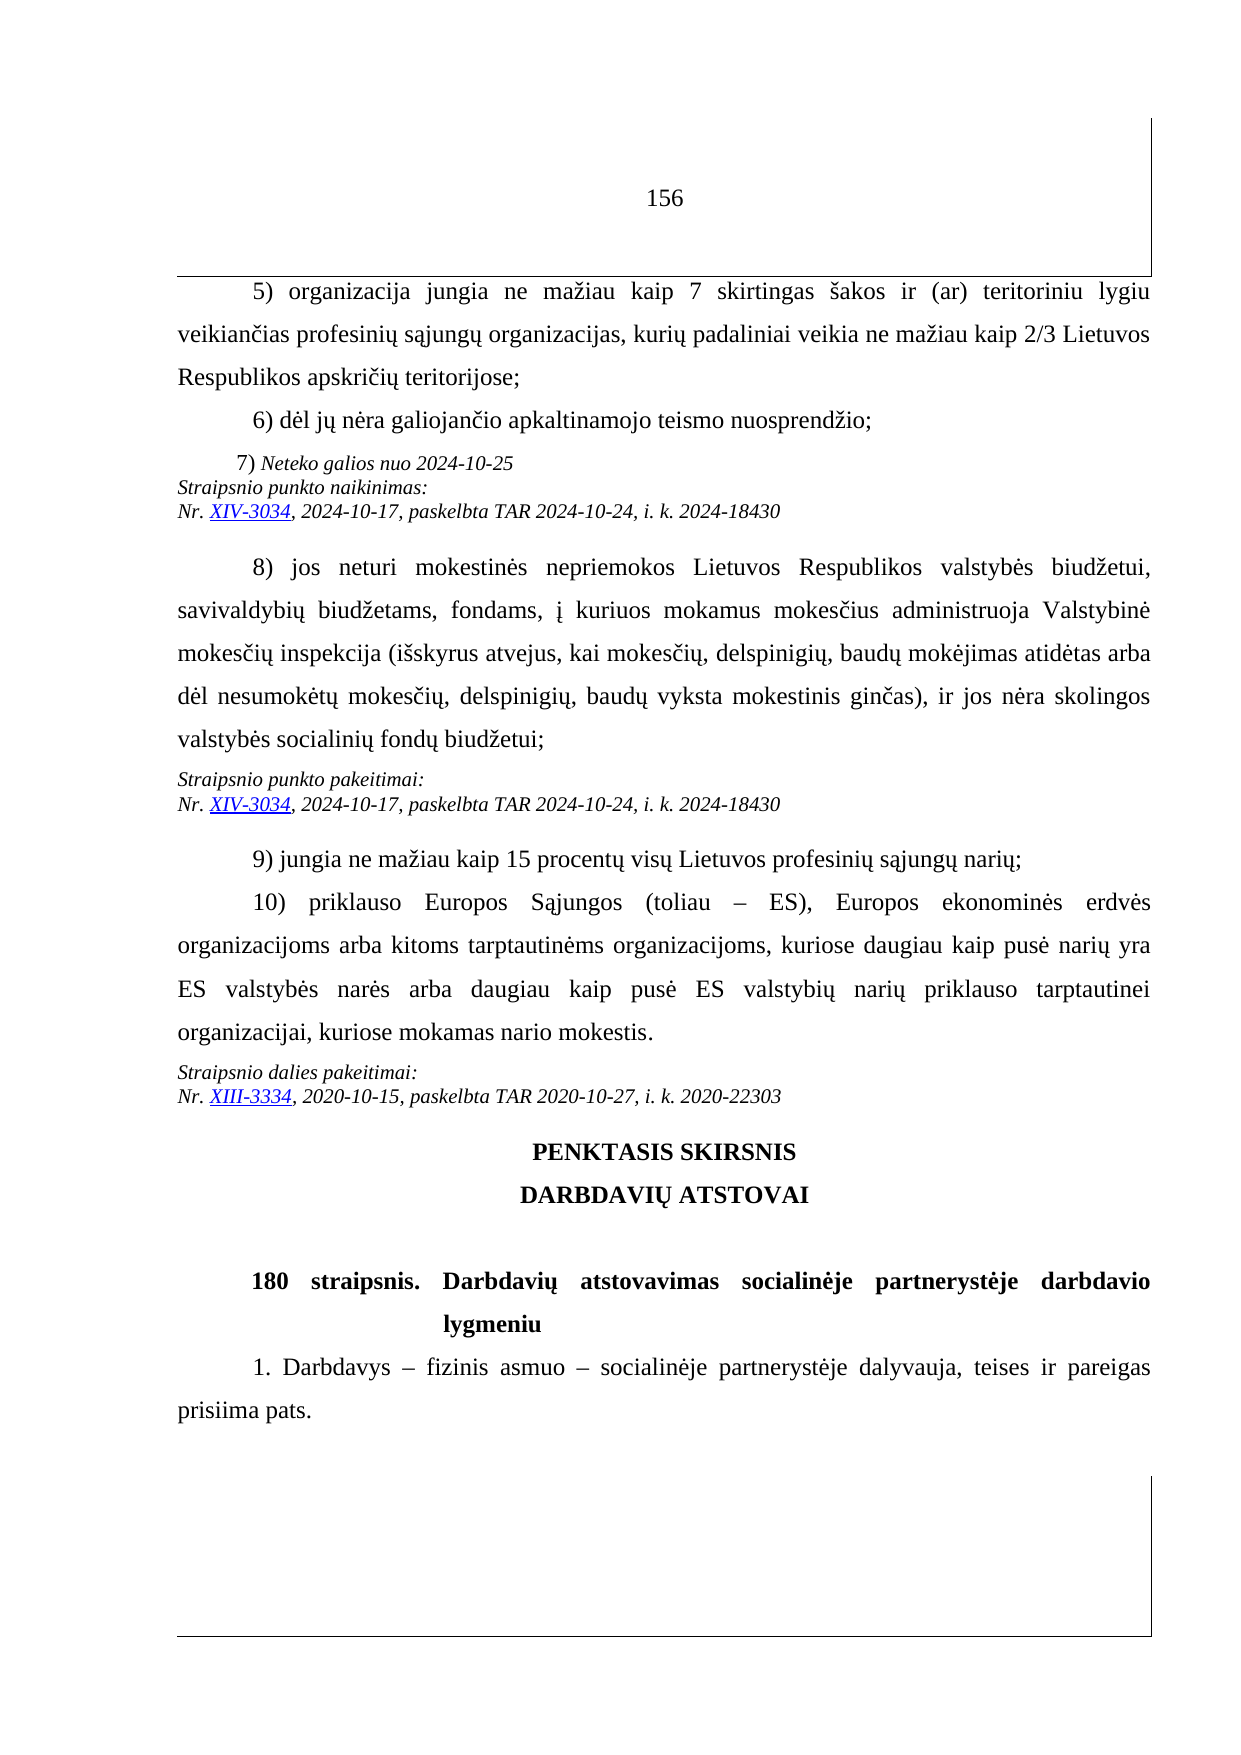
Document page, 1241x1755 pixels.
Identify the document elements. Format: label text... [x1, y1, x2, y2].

text Nr. XIV-3034, 2024-10-17, paskelbta TAR 2024-10-24, i. k. 2024-18430 [177, 791, 1152, 816]
text 9) jungia ne mažiau kaip 15 procentų visų Lietuvos profesinių sąjungų narių; [177, 844, 1152, 873]
text Straipsnio dalies pakeitimai: [177, 1060, 1152, 1084]
text 5) organizacija jungia ne mažiau kaip 7 skirtingas šakos ir (ar) teritoriniu lygiu veikiančias profesinių sąjungų organizacijas, kurių padaliniai veikia ne mažiau kaip 2/3 Lietuvos Respublikos apskričių teritorijose; [177, 276, 1152, 391]
text 8) jos neturi mokestinės nepriemokos Lietuvos Respublikos valstybės biudžetui, savivaldybių biudžetams, fondams, į kuriuos mokamus mokesčius administruoja Valstybinė mokesčių inspekcija (išskyrus atvejus, kai mokesčių, delspinigių, baudų mokėjimas atidėtas arba dėl nesumokėtų mokesčių, delspinigių, baudų vyksta mokestinis ginčas), ir jos nėra skolingos valstybės socialinių fondų biudžetui; [177, 552, 1152, 753]
text 6) dėl jų nėra galiojančio apkaltinamojo teismo nuosprendžio; [177, 405, 1152, 434]
text Straipsnio punkto pakeitimai: [177, 767, 1152, 791]
text Nr. XIII-3334, 2020-10-15, paskelbta TAR 2020-10-27, i. k. 2020-22303 [177, 1084, 1152, 1108]
text DARBDAVIŲ ATSTOVAI [177, 1180, 1152, 1209]
text Straipsnio punkto naikinimas: [177, 475, 1152, 499]
subtitle 180 straipsnis. Darbdavių atstovavimas socialinėje partnerystėje darbdavio lygmeniu [251, 1266, 1152, 1338]
text 7) Neteko galios nuo 2024-10-25 [177, 448, 1152, 475]
text 1. Darbdavys – fizinis asmuo – socialinėje partnerystėje dalyvauja, teises ir pareigas prisiima pats. [177, 1352, 1152, 1424]
text PENKTASIS SKIRSNIS [177, 1137, 1152, 1166]
text 10) priklauso Europos Sąjungos (toliau – ES), Europos ekonominės erdvės organizacijoms arba kitoms tarptautinėms organizacijoms, kuriose daugiau kaip pusė narių yra ES valstybės narės arba daugiau kaip pusė ES valstybių narių priklauso tarptautinei organizacijai, kuriose mokamas nario mokestis. [177, 887, 1152, 1046]
text Nr. XIV-3034, 2024-10-17, paskelbta TAR 2024-10-24, i. k. 2024-18430 [177, 499, 1152, 523]
